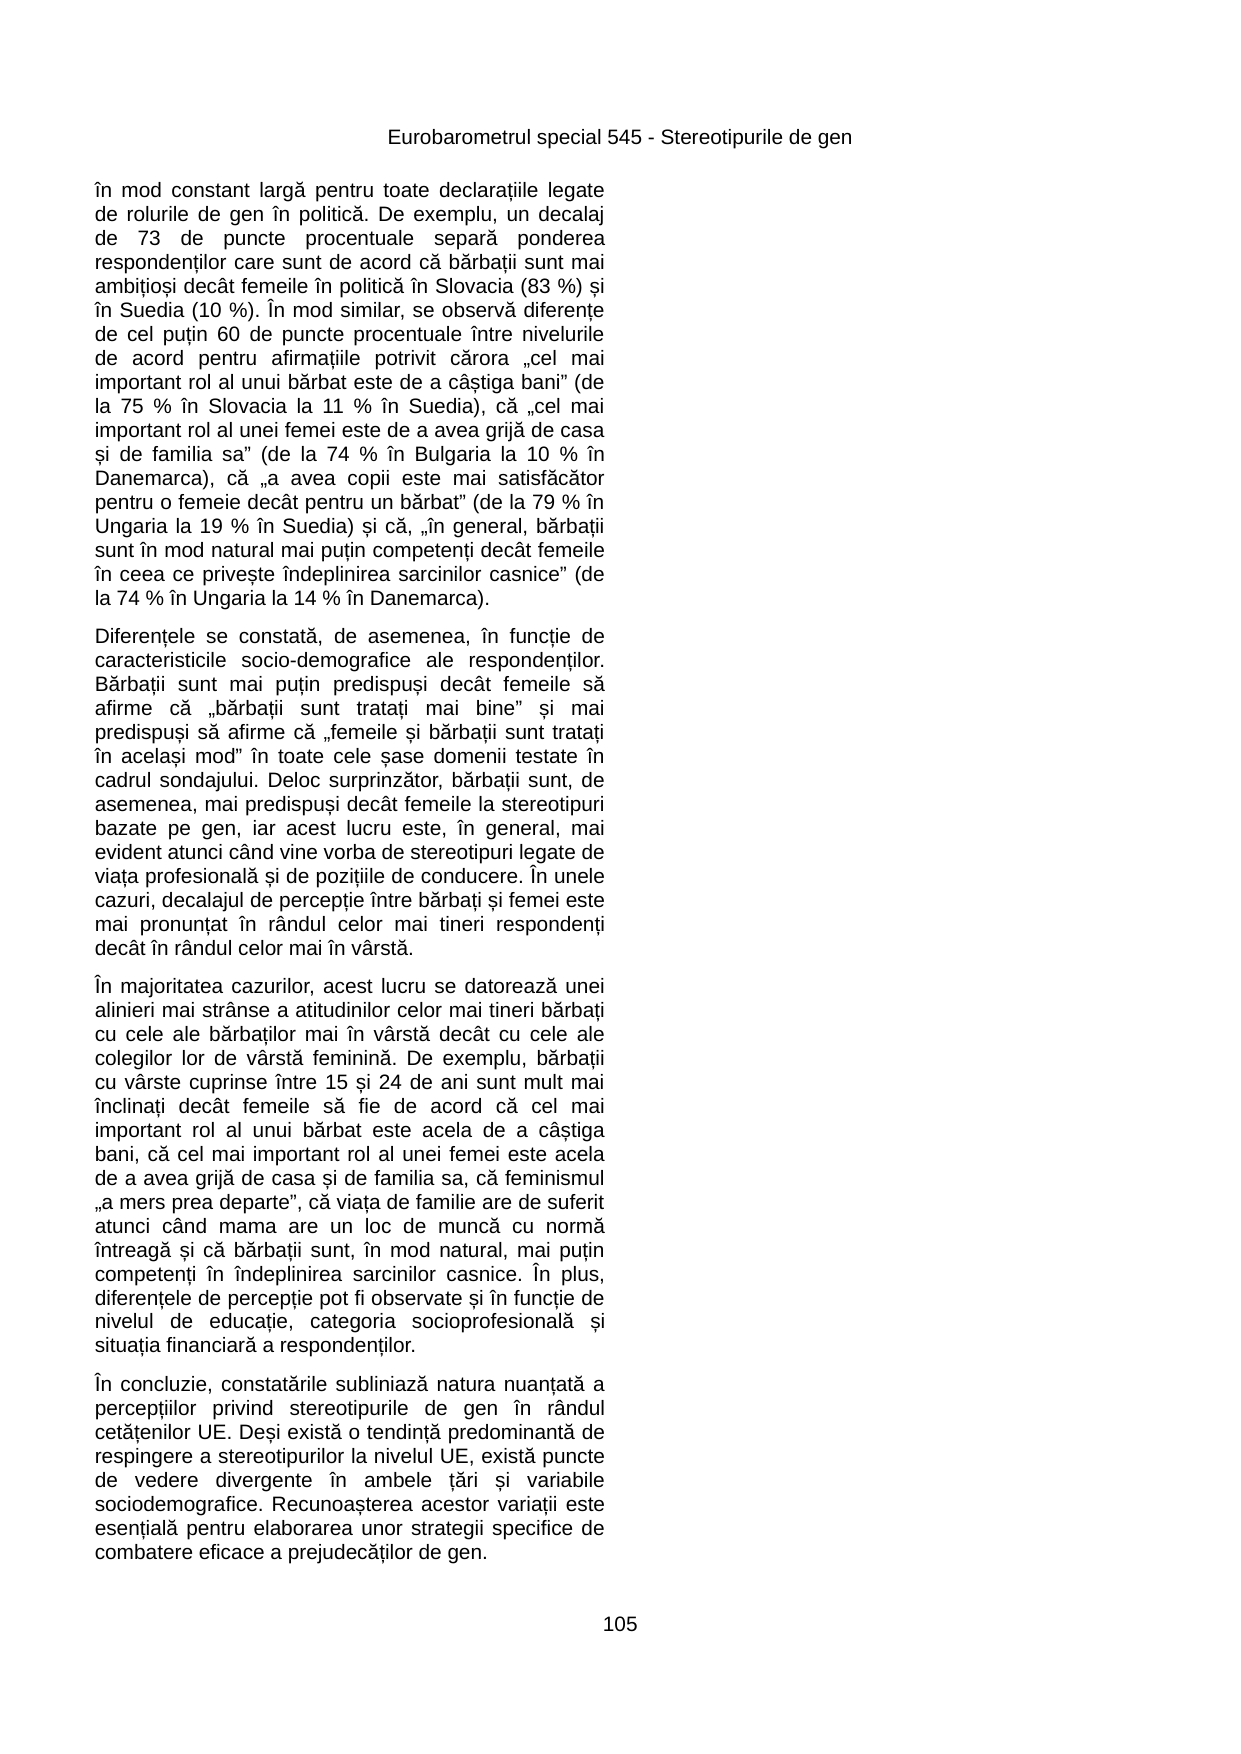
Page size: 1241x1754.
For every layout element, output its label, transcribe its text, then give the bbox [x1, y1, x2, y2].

text În majoritatea cazurilor, acest lucru se datorează unei alinieri mai strânse a atitudinilor celor mai tineri bărbați cu cele ale bărbaților mai în vârstă decât cu cele ale colegilor lor de vârstă feminină. De exemplu, bărbații cu vârste cuprinse între 15 și 24 de ani sunt mult mai înclinați decât femeile să fie de acord că cel mai important rol al unui bărbat este acela de a câștiga bani, că cel mai important rol al unei femei este acela de a avea grijă de casa și de familia sa, că feminismul „a mers prea departe”, că viața de familie are de suferit atunci când mama are un loc de muncă cu normă întreagă și că bărbații sunt, în mod natural, mai puțin competenți în îndeplinirea sarcinilor casnice. În plus, diferențele de percepție pot fi observate și în funcție de nivelul de educație, categoria socioprofesională și situația financiară a respondenților. [94, 974, 605, 1357]
text Diferențele se constată, de asemenea, în funcție de caracteristicile socio-demografice ale respondenților. Bărbații sunt mai puțin predispuși decât femeile să afirme că „bărbații sunt tratați mai bine” și mai predispuși să afirme că „femeile și bărbații sunt tratați în același mod” în toate cele șase domenii testate în cadrul sondajului. Deloc surprinzător, bărbații sunt, de asemenea, mai predispuși decât femeile la stereotipuri bazate pe gen, iar acest lucru este, în general, mai evident atunci când vine vorba de stereotipuri legate de viața profesională și de pozițiile de conducere. În unele cazuri, decalajul de percepție între bărbați și femei este mai pronunțat în rândul celor mai tineri respondenți decât în rândul celor mai în vârstă. [94, 624, 605, 959]
text în mod constant largă pentru toate declarațiile legate de rolurile de gen în politică. De exemplu, un decalaj de 73 de puncte procentuale separă ponderea respondenților care sunt de acord că bărbații sunt mai ambițioși decât femeile în politică în Slovacia (83 %) și în Suedia (10 %). În mod similar, se observă diferențe de cel puțin 60 de puncte procentuale între nivelurile de acord pentru afirmațiile potrivit cărora „cel mai important rol al unui bărbat este de a câștiga bani” (de la 75 % în Slovacia la 11 % în Suedia), că „cel mai important rol al unei femei este de a avea grijă de casa și de familia sa” (de la 74 % în Bulgaria la 10 % în Danemarca), că „a avea copii este mai satisfăcător pentru o femeie decât pentru un bărbat” (de la 79 % în Ungaria la 19 % în Suedia) și că, „în general, bărbații sunt în mod natural mai puțin competenți decât femeile în ceea ce privește îndeplinirea sarcinilor casnice” (de la 74 % în Ungaria la 14 % în Danemarca). [94, 178, 605, 609]
text În concluzie, constatările subliniază natura nuanțată a percepțiilor privind stereotipurile de gen în rândul cetățenilor UE. Deși există o tendință predominantă de respingere a stereotipurilor la nivelul UE, există puncte de vedere divergente în ambele țări și variabile sociodemografice. Recunoașterea acestor variații este esențială pentru elaborarea unor strategii specifice de combatere eficace a prejudecăților de gen. [94, 1372, 605, 1563]
